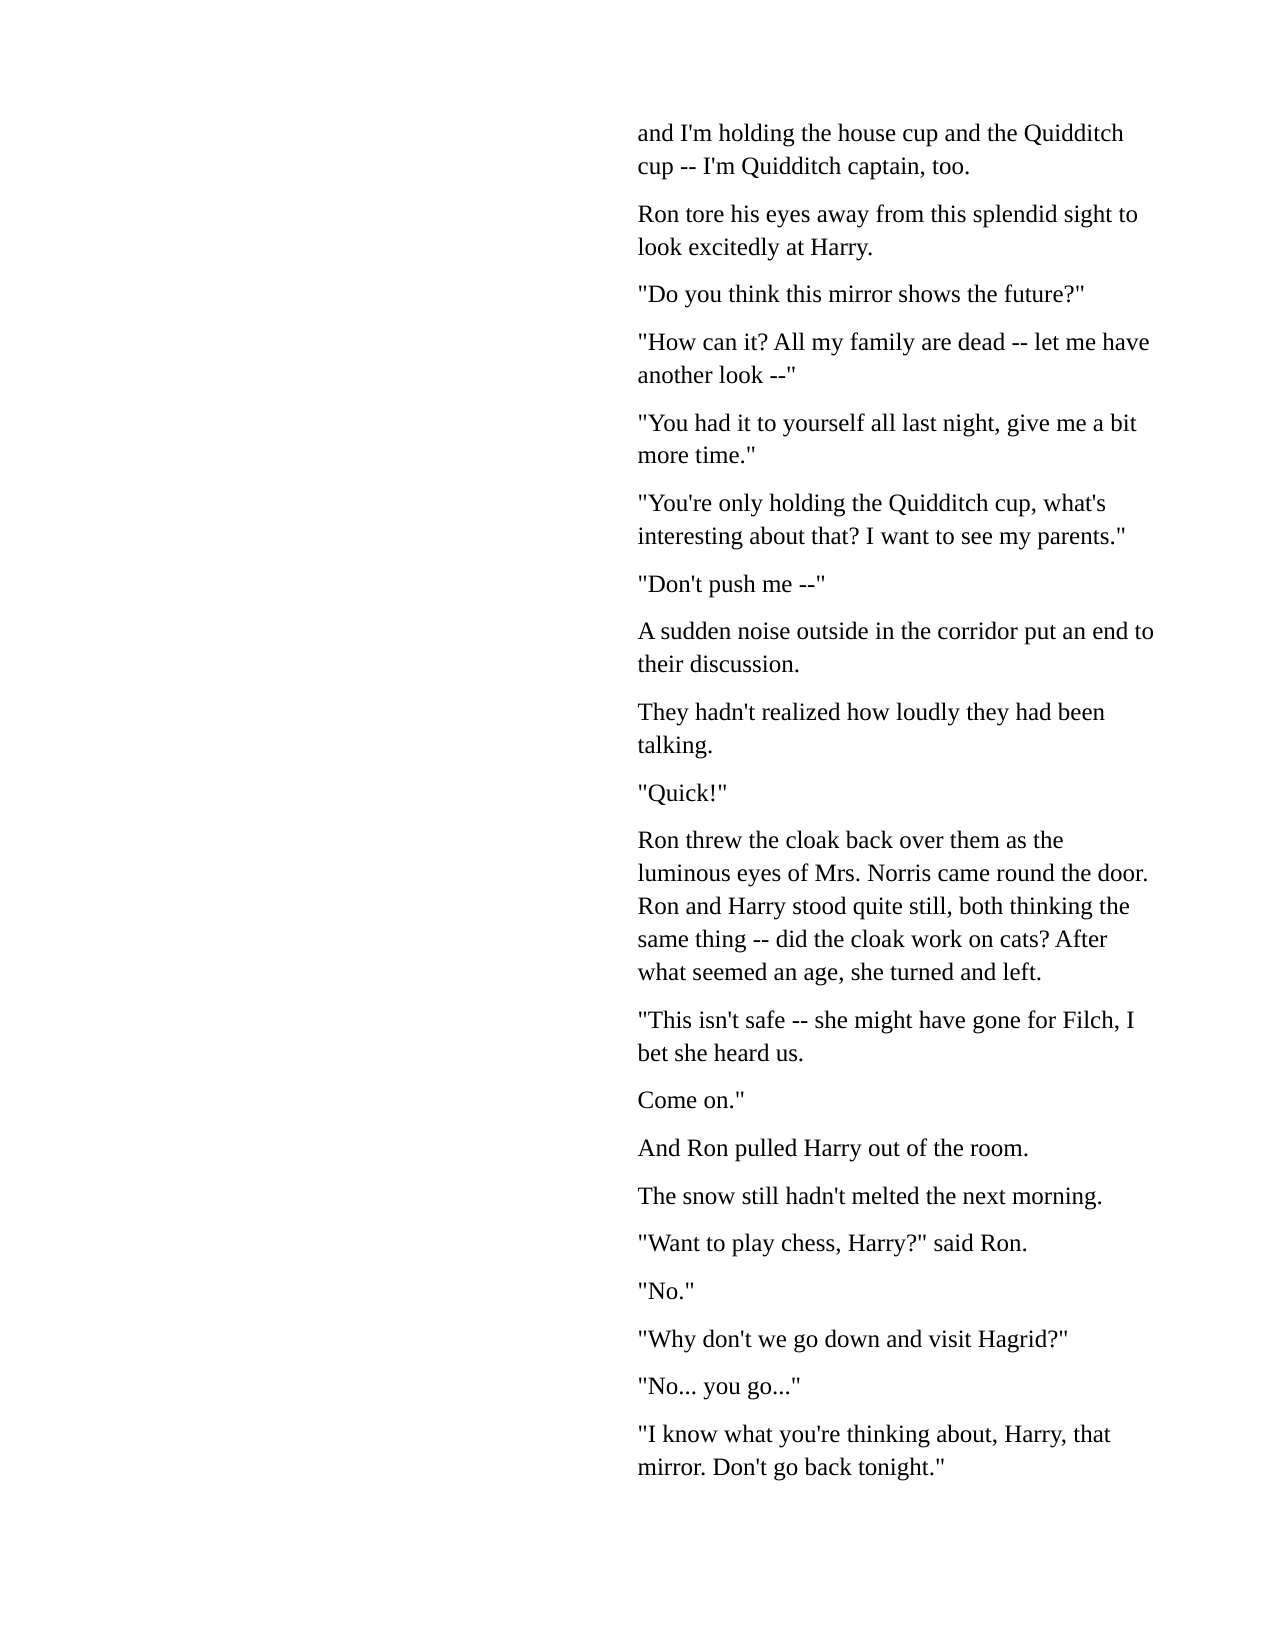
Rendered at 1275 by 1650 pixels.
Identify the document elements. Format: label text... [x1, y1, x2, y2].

table_cell "Why don't we go down and visit Hagrid?" [638, 1324, 1157, 1371]
table_cell [118, 1419, 637, 1499]
table_cell Come on." [638, 1086, 1157, 1133]
table_cell -- and I'm holding the house cup and the Quidditch cup -- I'm Quidditch captain, too. [638, 118, 1157, 199]
table_cell [118, 1005, 637, 1086]
table_cell [118, 1276, 637, 1324]
table_cell "Want to play chess, Harry?" said Ron. [638, 1229, 1157, 1276]
table_cell [118, 488, 637, 569]
table_cell [118, 279, 637, 327]
table_cell "I know what you're thinking about, Harry, that mirror. Don't go back tonight." [638, 1419, 1157, 1499]
table_cell [118, 118, 637, 199]
table_cell "Do you think this mirror shows the future?" [638, 279, 1157, 327]
table_cell [118, 616, 637, 697]
table_cell "You're only holding the Quidditch cup, what's interesting about that? I want to see my parents." [638, 488, 1157, 569]
table_cell "This isn't safe -- she might have gone for Filch, I bet she heard us. [638, 1005, 1157, 1086]
table_cell "Don't push me --" [638, 569, 1157, 616]
table_cell [118, 199, 637, 279]
table_cell And Ron pulled Harry out of the room. [638, 1133, 1157, 1181]
table_cell [118, 697, 637, 778]
table_cell The snow still hadn't melted the next morning. [638, 1181, 1157, 1228]
table_cell [118, 1181, 637, 1228]
table_cell [118, 1371, 637, 1419]
table_cell [118, 1133, 637, 1181]
table_cell [118, 1086, 637, 1133]
table_cell [118, 1229, 637, 1276]
table_cell [118, 1324, 637, 1371]
table_cell [118, 327, 637, 408]
table_cell A sudden noise outside in the corridor put an end to their discussion. [638, 616, 1157, 697]
table_cell They hadn't realized how loudly they had been talking. [638, 697, 1157, 778]
table_cell Ron tore his eyes away from this splendid sight to look excitedly at Harry. [638, 199, 1157, 279]
table_cell [118, 408, 637, 488]
table_cell [118, 825, 637, 1005]
table_cell "No... you go..." [638, 1371, 1157, 1419]
table_cell [118, 569, 637, 616]
table_cell "No." [638, 1276, 1157, 1324]
table_cell [118, 778, 637, 825]
table_cell "How can it? All my family are dead -- let me have another look --" [638, 327, 1157, 408]
table_cell "Quick!" [638, 778, 1157, 825]
table_cell Ron threw the cloak back over them as the luminous eyes of Mrs. Norris came round the door. Ron and Harry stood quite still, both thinking the same thing -- did the cloak work on cats? After what seemed an age, she turned and left. [638, 825, 1157, 1005]
table_cell "You had it to yourself all last night, give me a bit more time." [638, 408, 1157, 488]
